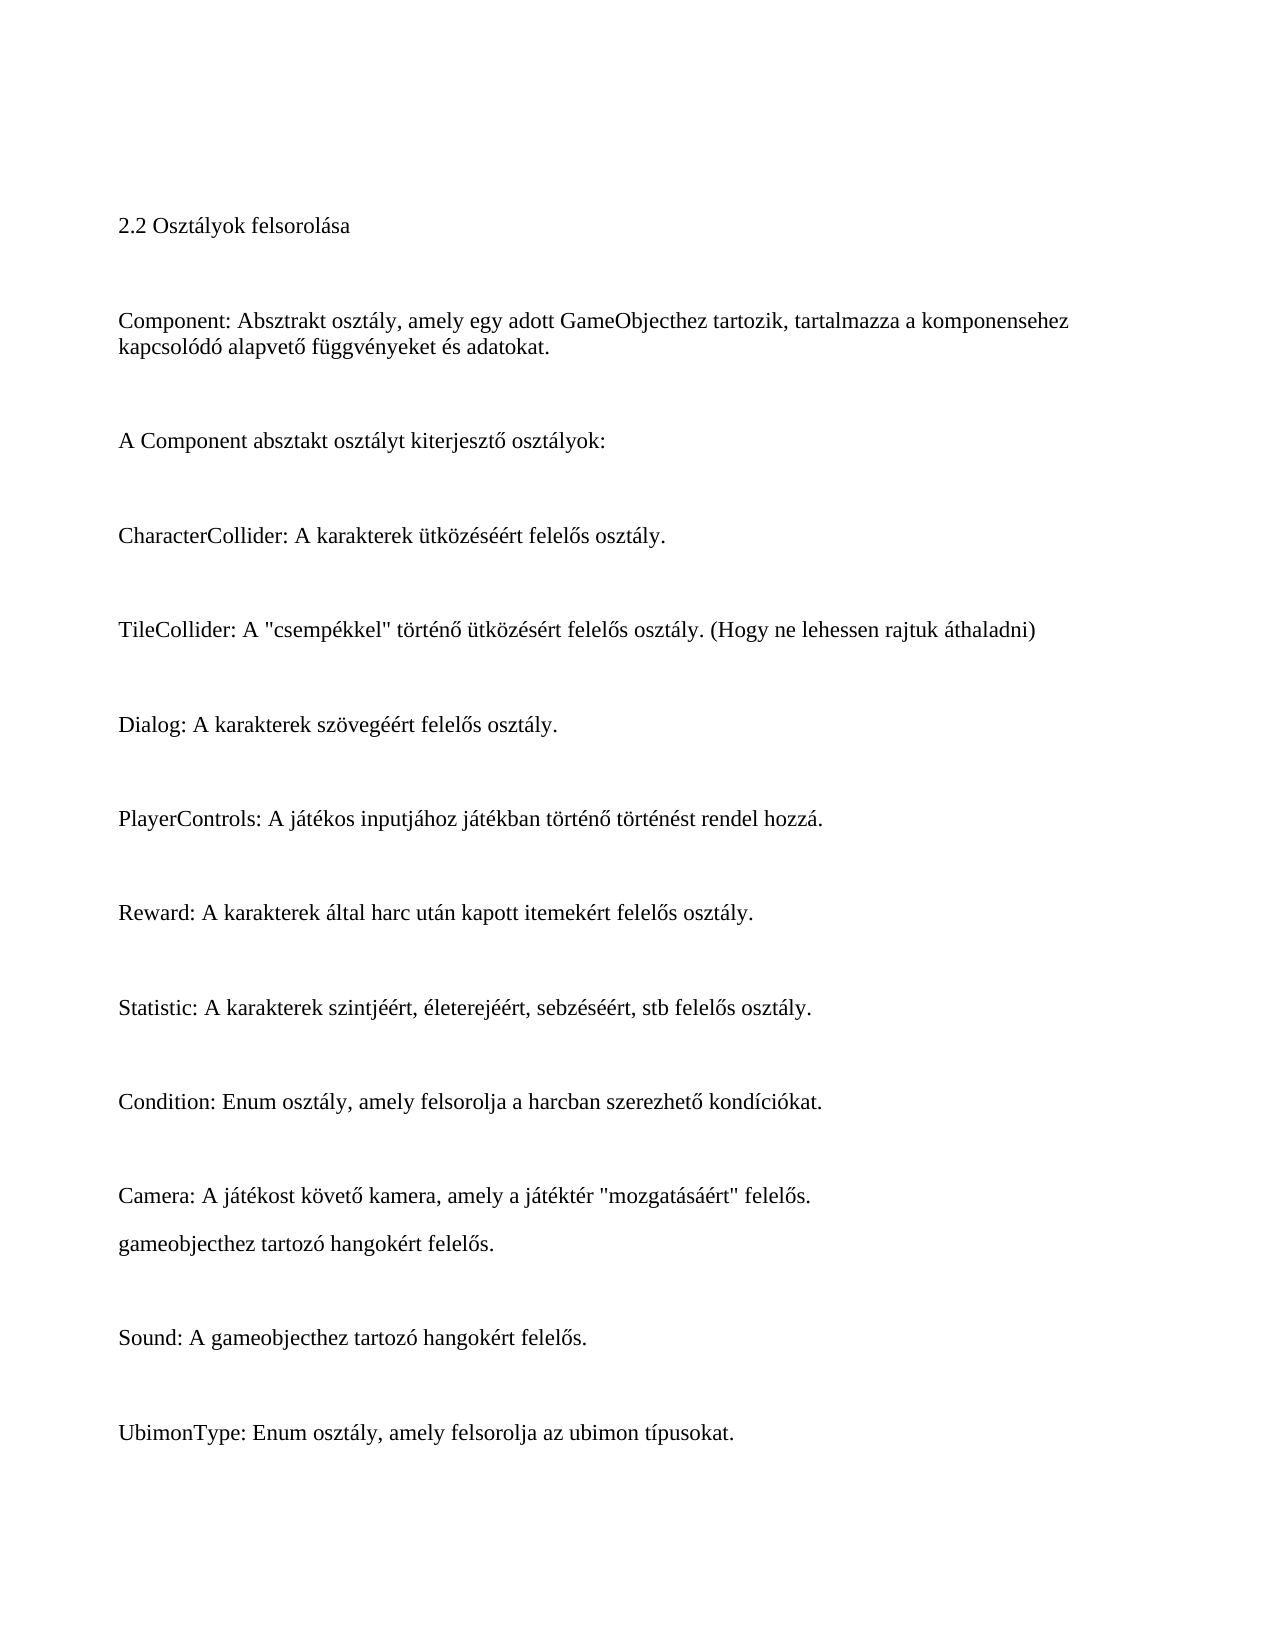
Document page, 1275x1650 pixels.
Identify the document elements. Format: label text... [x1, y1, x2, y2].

text Camera: A játékost követő kamera, amely a játéktér "mozgatásáért" felelős. [118, 1183, 1157, 1209]
text UbimonType: Enum osztály, amely felsorolja az ubimon típusokat. [118, 1418, 1157, 1445]
text A Component absztakt osztályt kiterjesztő osztályok: [118, 428, 1157, 454]
text gameobjecthez tartozó hangokért felelős. [118, 1230, 1157, 1256]
text 2.2 Osztályok felsorolása [118, 212, 1157, 239]
text CharacterCollider: A karakterek ütközéséért felelős osztály. [118, 522, 1157, 548]
text Reward: A karakterek által harc után kapott itemekért felelős osztály. [118, 899, 1157, 926]
text Condition: Enum osztály, amely felsorolja a harcban szerezhető kondíciókat. [118, 1088, 1157, 1114]
text Component: Absztrakt osztály, amely egy adott GameObjecthez tartozik, tartalmazza a komponensehez kapcsolódó alapvető függvényeket és adatokat. [118, 307, 1157, 359]
text Dialog: A karakterek szövegéért felelős osztály. [118, 711, 1157, 737]
text Sound: A gameobjecthez tartozó hangokért felelős. [118, 1324, 1157, 1351]
text Statistic: A karakterek szintjéért, életerejéért, sebzéséért, stb felelős osztály. [118, 994, 1157, 1020]
text PlayerControls: A játékos inputjához játékban történő történést rendel hozzá. [118, 805, 1157, 831]
text TileCollider: A "csempékkel" történő ütközésért felelős osztály. (Hogy ne lehessen rajtuk áthaladni) [118, 616, 1157, 643]
